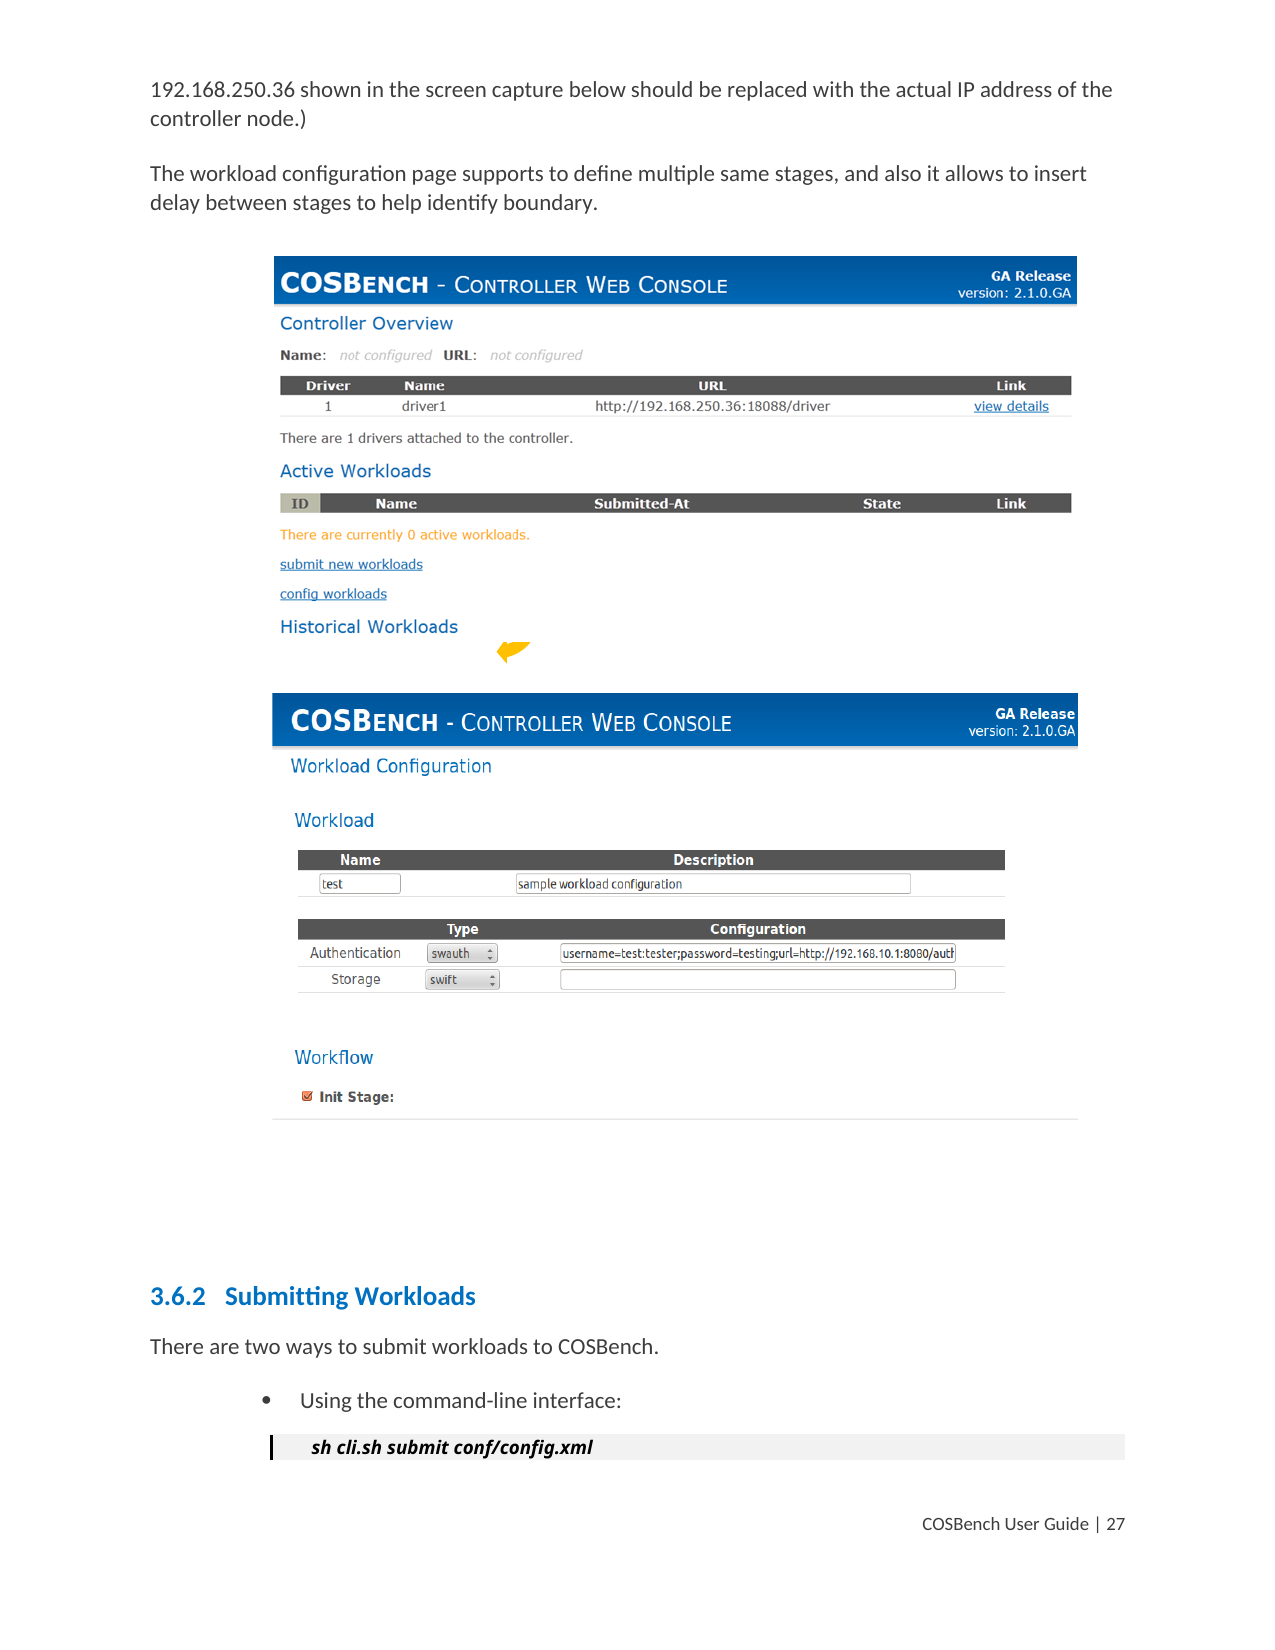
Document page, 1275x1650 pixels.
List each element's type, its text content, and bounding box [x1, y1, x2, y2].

text There are two ways to submit workloads to COSBench. [150, 1332, 1125, 1360]
text 192.168.250.36 shown in the screen capture below should be replaced with the actual IP address of the controller node.) [150, 75, 1125, 132]
list Using the command-line interface: [262, 1386, 1125, 1414]
text The workload configuration page supports to define multiple same stages, and also it allows to insert delay between stages to help identify boundary. [150, 159, 1125, 216]
text sh cli.sh submit conf/config.xml [270, 1434, 1125, 1460]
subtitle Submitting Workloads [150, 1279, 1125, 1312]
